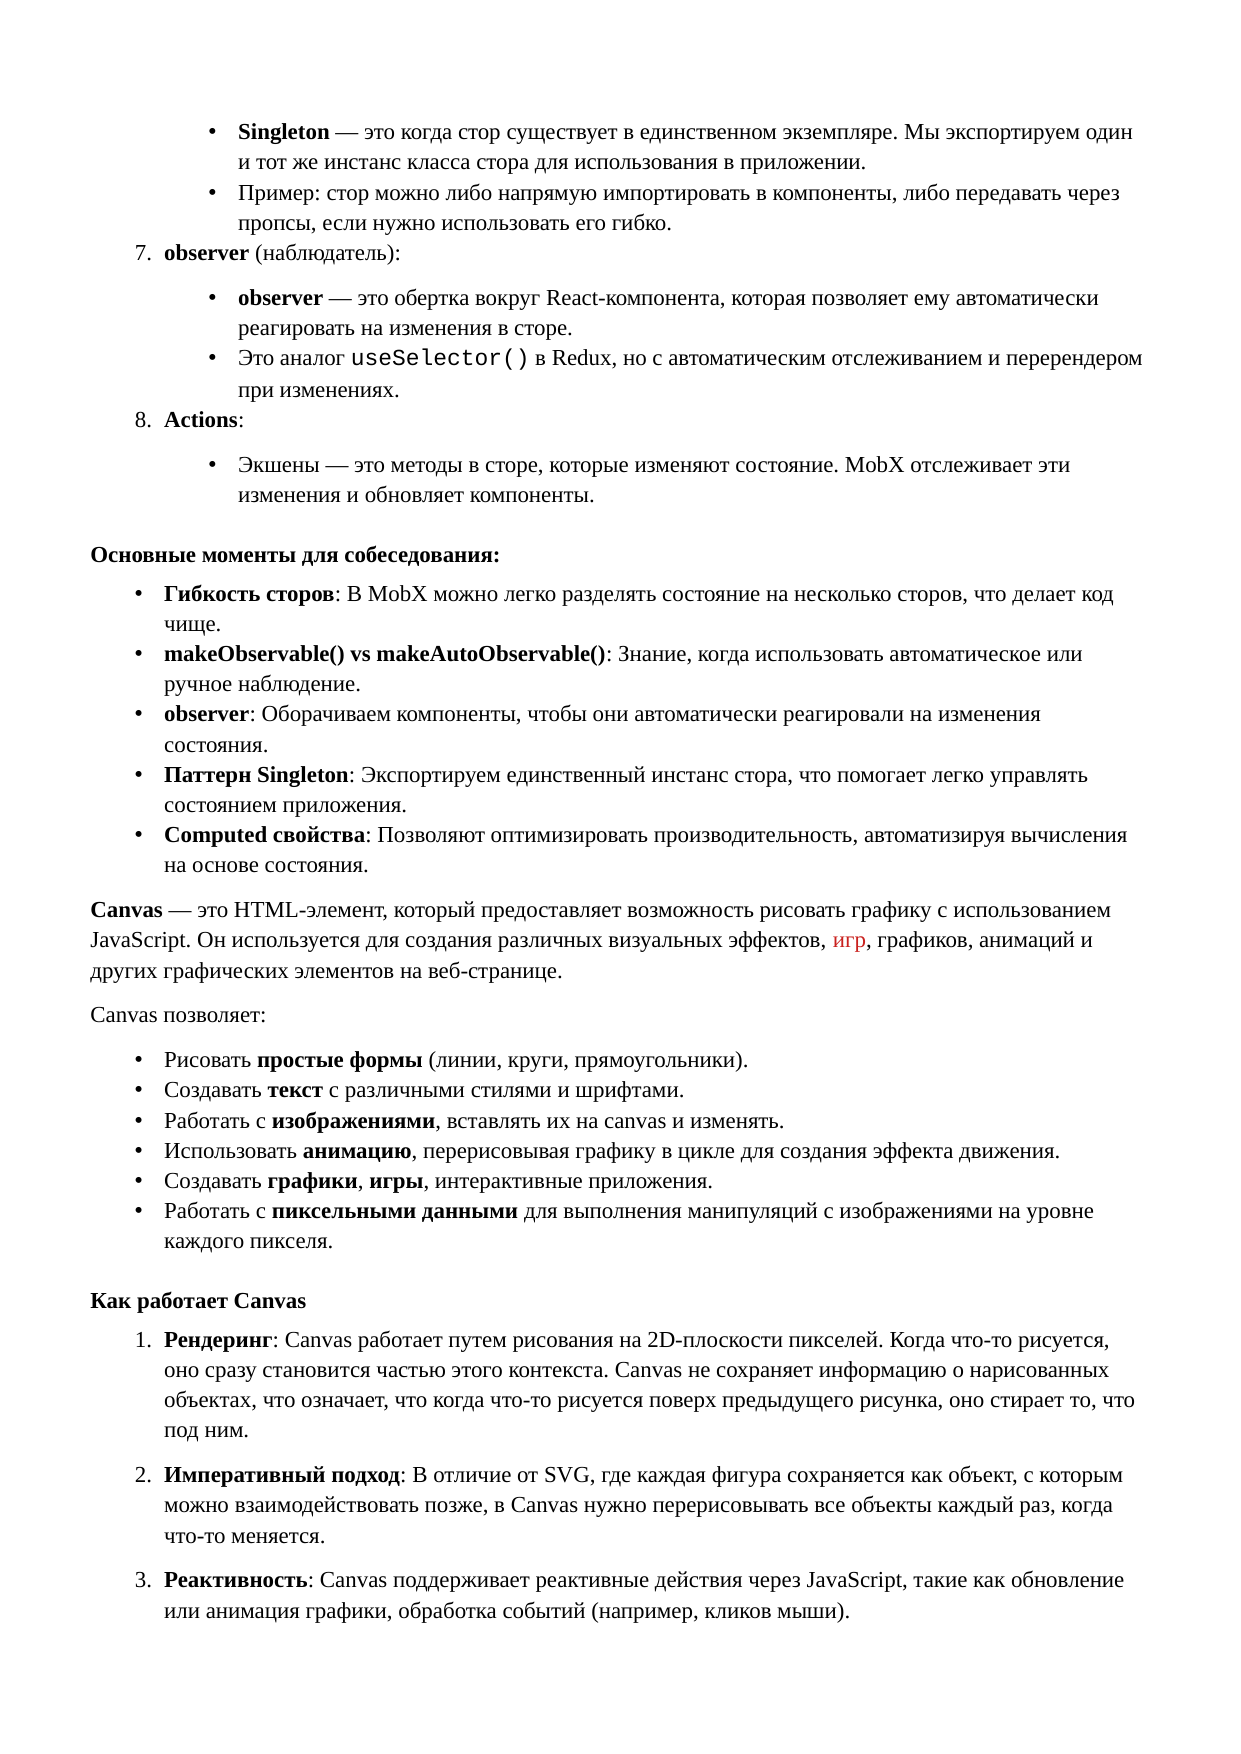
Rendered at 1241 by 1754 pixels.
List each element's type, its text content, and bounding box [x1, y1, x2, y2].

list Computed свойства: Позволяют оптимизировать производительность, автоматизируя вычисления на основе состояния. [134, 821, 1150, 878]
list Пример: стор можно либо напрямую импортировать в компоненты, либо передавать через пропсы, если нужно использовать его гибко. [208, 178, 1150, 235]
list Работать с изображениями, вставлять их на canvas и изменять. [134, 1107, 1150, 1133]
list Экшены — это методы в сторе, которые изменяют состояние. MobX отслеживает эти изменения и обновляет компоненты. [208, 451, 1150, 508]
list observer (наблюдатель): [134, 239, 1150, 265]
list Рендеринг: Canvas работает путем рисования на 2D-плоскости пикселей. Когда что-то рисуется, оно сразу становится частью этого контекста. Canvas не сохраняет информацию о нарисованных объектах, что означает, что когда что-то рисуется поверх предыдущего рисунка, оно стирает то, что под ним. [134, 1326, 1150, 1443]
list Реактивность: Canvas поддерживает реактивные действия через JavaScript, такие как обновление или анимация графики, обработка событий (например, кликов мыши). [134, 1566, 1150, 1623]
list makeObservable() vs makeAutoObservable(): Знание, когда использовать автоматическое или ручное наблюдение. [134, 640, 1150, 697]
list Императивный подход: В отличие от SVG, где каждая фигура сохраняется как объект, с которым можно взаимодействовать позже, в Canvas нужно перерисовывать все объекты каждый раз, когда что-то меняется. [134, 1461, 1150, 1548]
list Создавать текст с различными стилями и шрифтами. [134, 1077, 1150, 1103]
list Работать с пиксельными данными для выполнения манипуляций с изображениями на уровне каждого пикселя. [134, 1197, 1150, 1254]
list observer: Оборачиваем компоненты, чтобы они автоматически реагировали на изменения состояния. [134, 701, 1150, 757]
list Использовать анимацию, перерисовывая графику в цикле для создания эффекта движения. [134, 1137, 1150, 1163]
list Singleton — это когда стор существует в единственном экземпляре. Мы экспортируем один и тот же инстанс класса стора для использования в приложении. [208, 118, 1150, 175]
list Actions: [134, 406, 1150, 433]
list Это аналог useSelector() в Redux, но с автоматическим отслеживанием и перерендером при изменениях. [208, 344, 1150, 403]
subtitle Основные моменты для собеседования: [90, 541, 1150, 567]
text Canvas позволяет: [90, 1002, 1150, 1028]
list Паттерн Singleton: Экспортируем единственный инстанс стора, что помогает легко управлять состоянием приложения. [134, 761, 1150, 817]
subtitle Как работает Canvas [90, 1287, 1150, 1313]
list observer — это обертка вокруг React-компонента, которая позволяет ему автоматически реагировать на изменения в сторе. [208, 284, 1150, 340]
text Canvas — это HTML-элемент, который предоставляет возможность рисовать графику с использованием JavaScript. Он используется для создания различных визуальных эффектов, игр, графиков, анимаций и других графических элементов на веб-странице. [90, 896, 1150, 983]
list Создавать графики, игры, интерактивные приложения. [134, 1167, 1150, 1193]
list Гибкость сторов: В MobX можно легко разделять состояние на несколько сторов, что делает код чище. [134, 580, 1150, 636]
list Рисовать простые формы (линии, круги, прямоугольники). [134, 1046, 1150, 1073]
